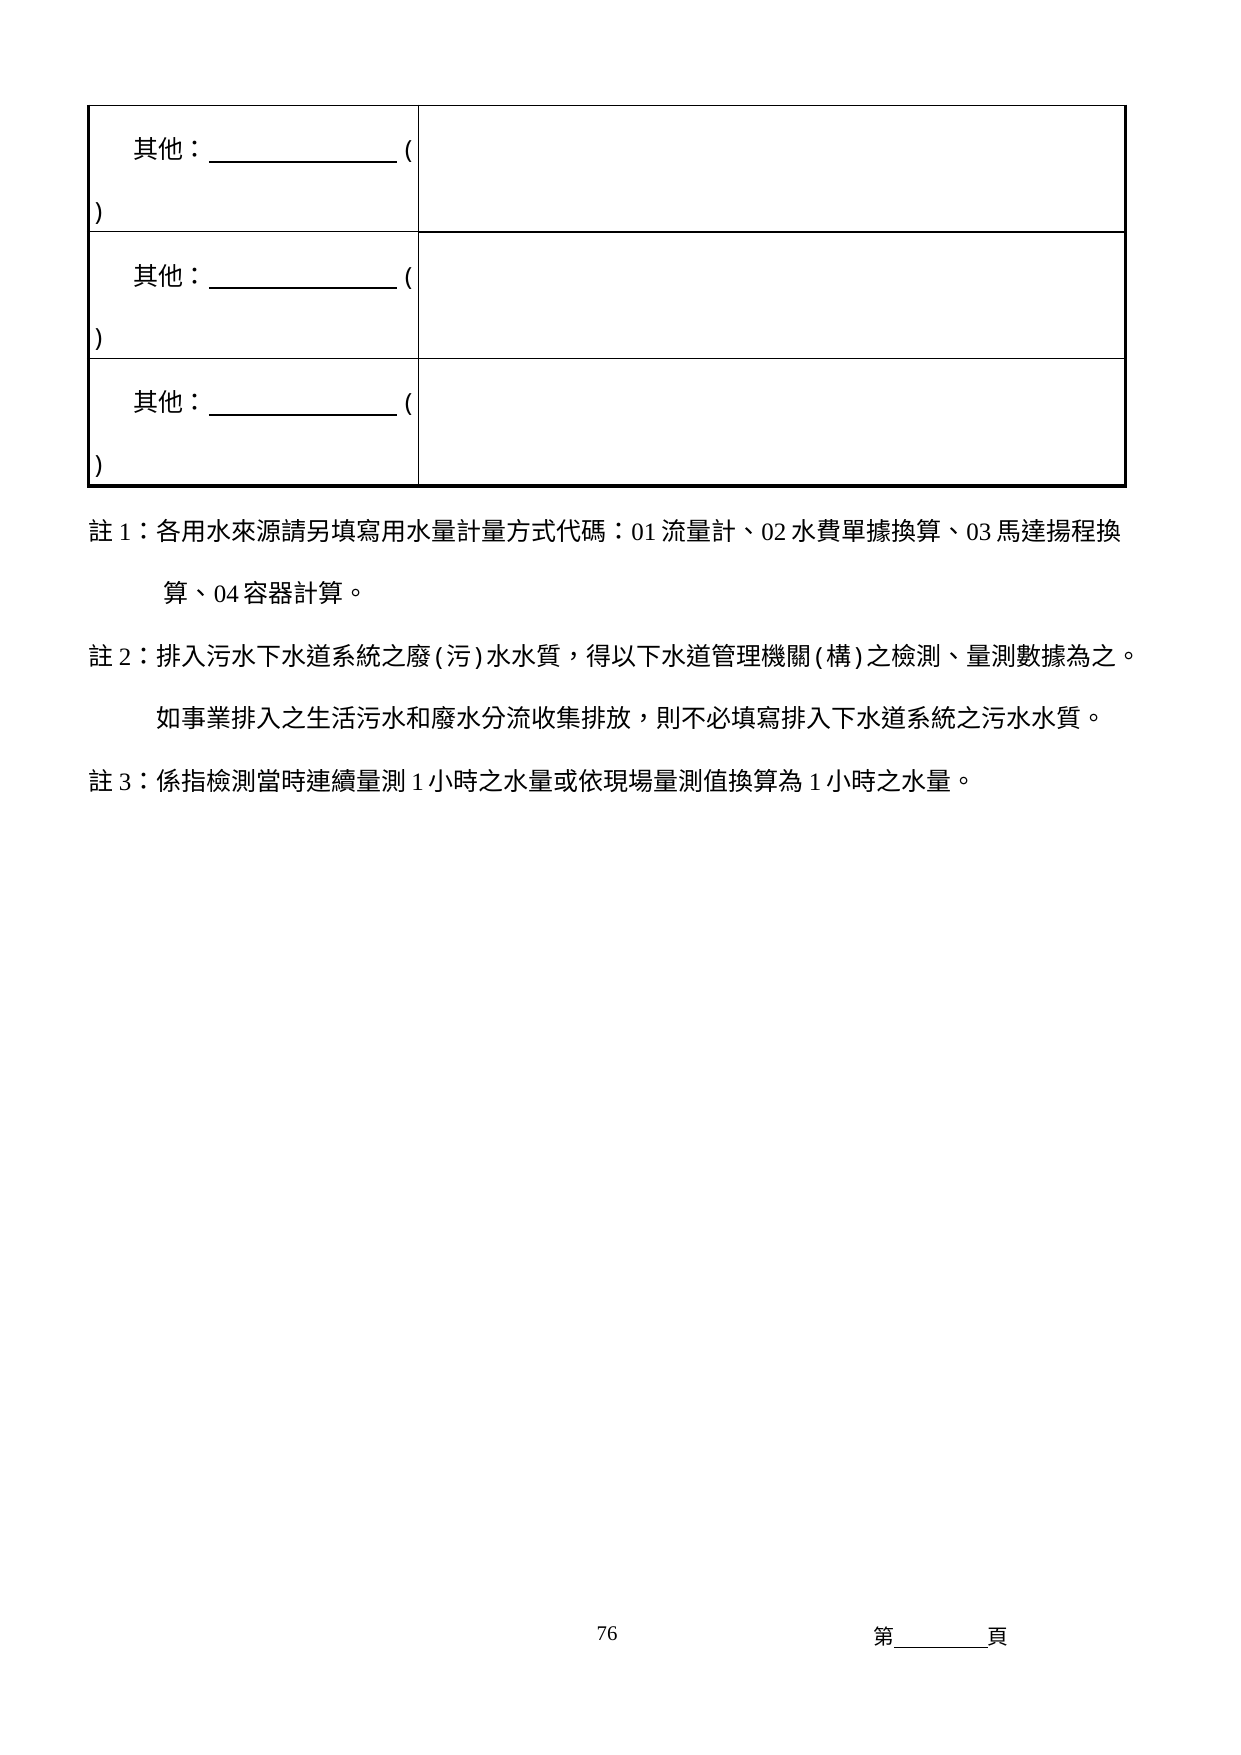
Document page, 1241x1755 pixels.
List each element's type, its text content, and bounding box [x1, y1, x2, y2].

text 註3：係指檢測當時連續量測1小時之水量或依現場量測值換算為1小時之水量。 [89, 737, 1122, 800]
text 註1：各用水來源請另填寫用水量計量方式代碼：01流量計、02水費單據換算、03馬達揚程換算、04容器計算。 [89, 488, 1125, 612]
table_cell 其他： ( ) [90, 106, 418, 231]
table_cell [419, 233, 1124, 358]
table_cell [419, 106, 1124, 231]
table_cell 其他： ( ) [90, 232, 418, 358]
text 註2：排入污水下水道系統之廢(污)水水質，得以下水道管理機關(構)之檢測、量測數據為之。如事業排入之生活污水和廢水分流收集排放，則不必填寫排入下水道系統之污水水質。 [89, 612, 1125, 737]
table_cell [419, 359, 1124, 484]
table_cell 其他： ( ) [90, 359, 418, 484]
